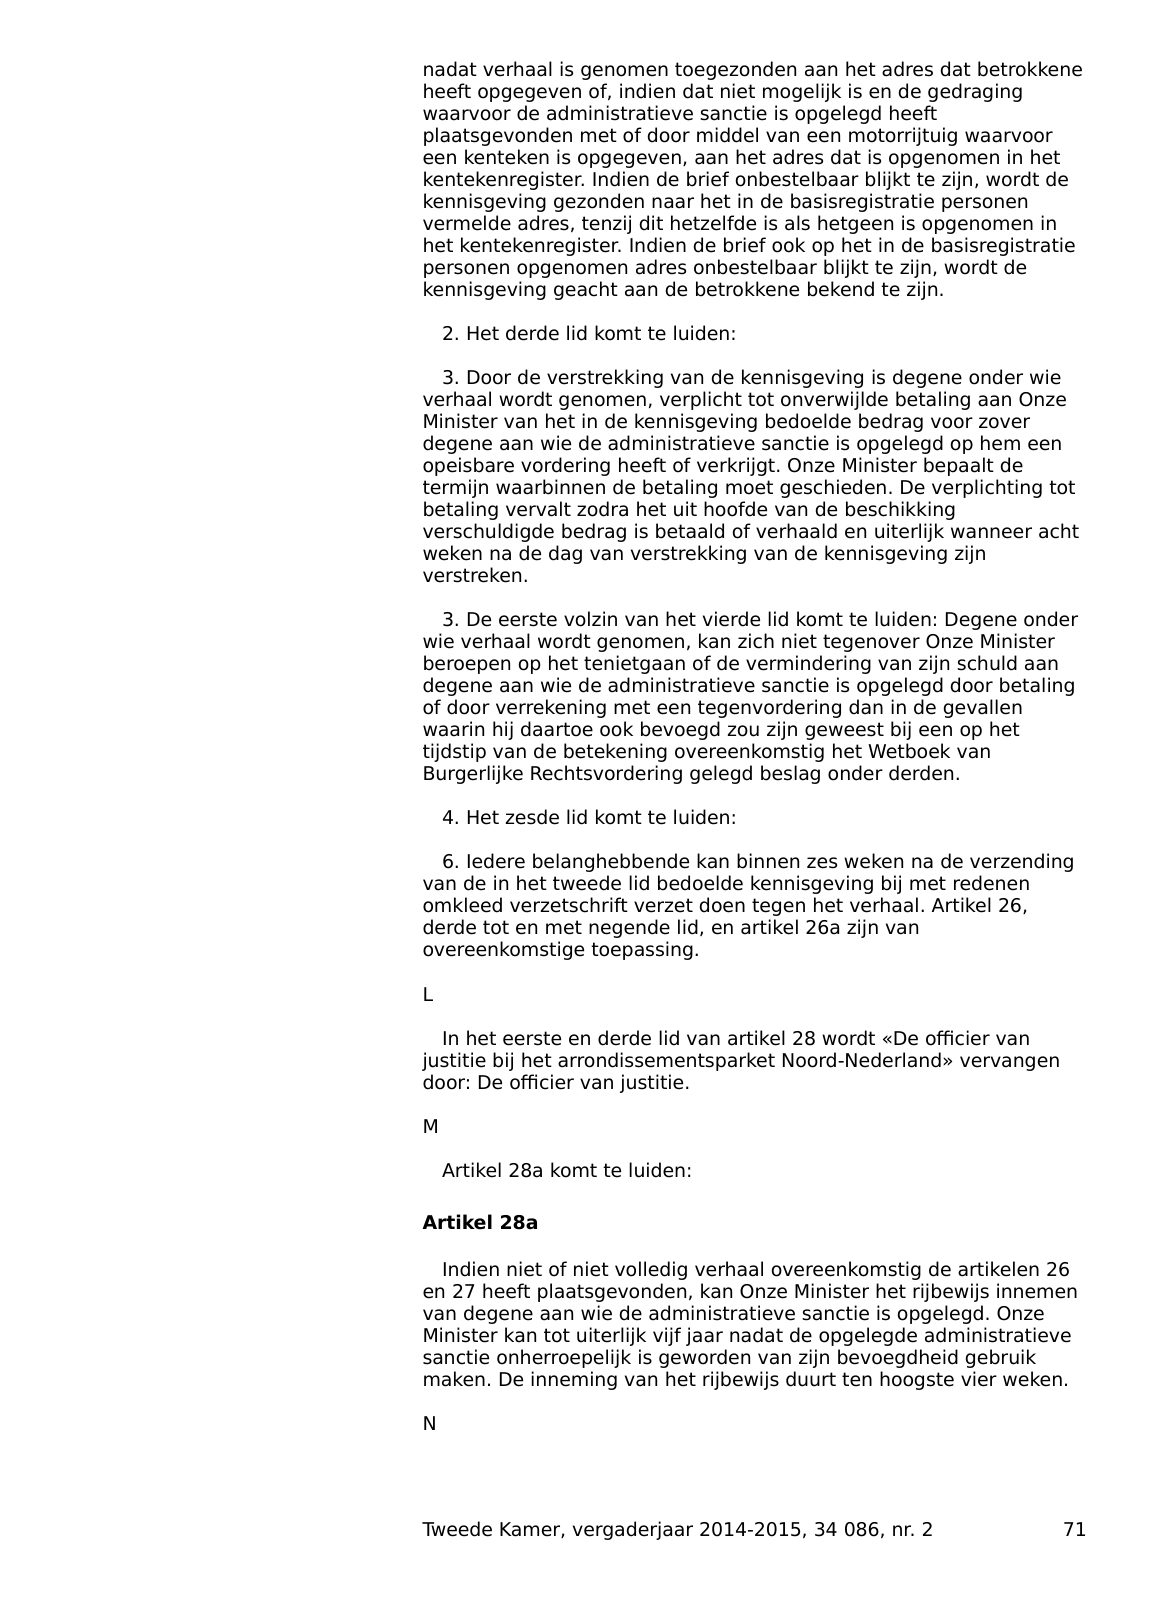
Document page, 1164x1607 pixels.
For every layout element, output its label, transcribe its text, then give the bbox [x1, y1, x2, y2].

text 3. De eerste volzin van het vierde lid komt te luiden: Degene onder wie verhaal wordt genomen, kan zich niet tegenover Onze Minister beroepen op het tenietgaan of de vermindering van zijn schuld aan degene aan wie de administratieve sanctie is opgelegd door betaling of door verrekening met een tegenvordering dan in de gevallen waarin hij daartoe ook bevoegd zou zijn geweest bij een op het tijdstip van de betekening overeenkomstig het Wetboek van Burgerlijke Rechtsvordering gelegd beslag onder derden. [422, 609, 1087, 785]
text Artikel 28a komt te luiden: [422, 1160, 1087, 1182]
text 3. Door de verstrekking van de kennisgeving is degene onder wie verhaal wordt genomen, verplicht tot onverwijlde betaling aan Onze Minister van het in de kennisgeving bedoelde bedrag voor zover degene aan wie de administratieve sanctie is opgelegd op hem een opeisbare vordering heeft of verkrijgt. Onze Minister bepaalt de termijn waarbinnen de betaling moet geschieden. De verplichting tot betaling vervalt zodra het uit hoofde van de beschikking verschuldigde bedrag is betaald of verhaald en uiterlijk wanneer acht weken na de dag van verstrekking van de kennisgeving zijn verstreken. [422, 367, 1087, 587]
text 6. Iedere belanghebbende kan binnen zes weken na de verzending van de in het tweede lid bedoelde kennisgeving bij met redenen omkleed verzetschrift verzet doen tegen het verhaal. Artikel 26, derde tot en met negende lid, en artikel 26a zijn van overeenkomstige toepassing. [422, 851, 1087, 961]
text nadat verhaal is genomen toegezonden aan het adres dat betrokkene heeft opgegeven of, indien dat niet mogelijk is en de gedraging waarvoor de administratieve sanctie is opgelegd heeft plaatsgevonden met of door middel van een motorrijtuig waarvoor een kenteken is opgegeven, aan het adres dat is opgenomen in het kentekenregister. Indien de brief onbestelbaar blijkt te zijn, wordt de kennisgeving gezonden naar het in de basisregistratie personen vermelde adres, tenzij dit hetzelfde is als hetgeen is opgenomen in het kentekenregister. Indien de brief ook op het in de basisregistratie personen opgenomen adres onbestelbaar blijkt te zijn, wordt de kennisgeving geacht aan de betrokkene bekend te zijn. [422, 59, 1087, 301]
text N [422, 1413, 1087, 1435]
text 4. Het zesde lid komt te luiden: [422, 807, 1087, 829]
subtitle Artikel 28a [422, 1212, 1087, 1234]
text 2. Het derde lid komt te luiden: [422, 323, 1087, 345]
text In het eerste en derde lid van artikel 28 wordt «De officier van justitie bij het arrondissementsparket Noord-Nederland» vervangen door: De officier van justitie. [422, 1028, 1087, 1093]
text M [422, 1116, 1087, 1138]
text Indien niet of niet volledig verhaal overeenkomstig de artikelen 26 en 27 heeft plaatsgevonden, kan Onze Minister het rijbewijs innemen van degene aan wie de administratieve sanctie is opgelegd. Onze Minister kan tot uiterlijk vijf jaar nadat de opgelegde administratieve sanctie onherroepelijk is geworden van zijn bevoegdheid gebruik maken. De inneming van het rijbewijs duurt ten hoogste vier weken. [422, 1259, 1087, 1391]
text L [422, 983, 1087, 1005]
